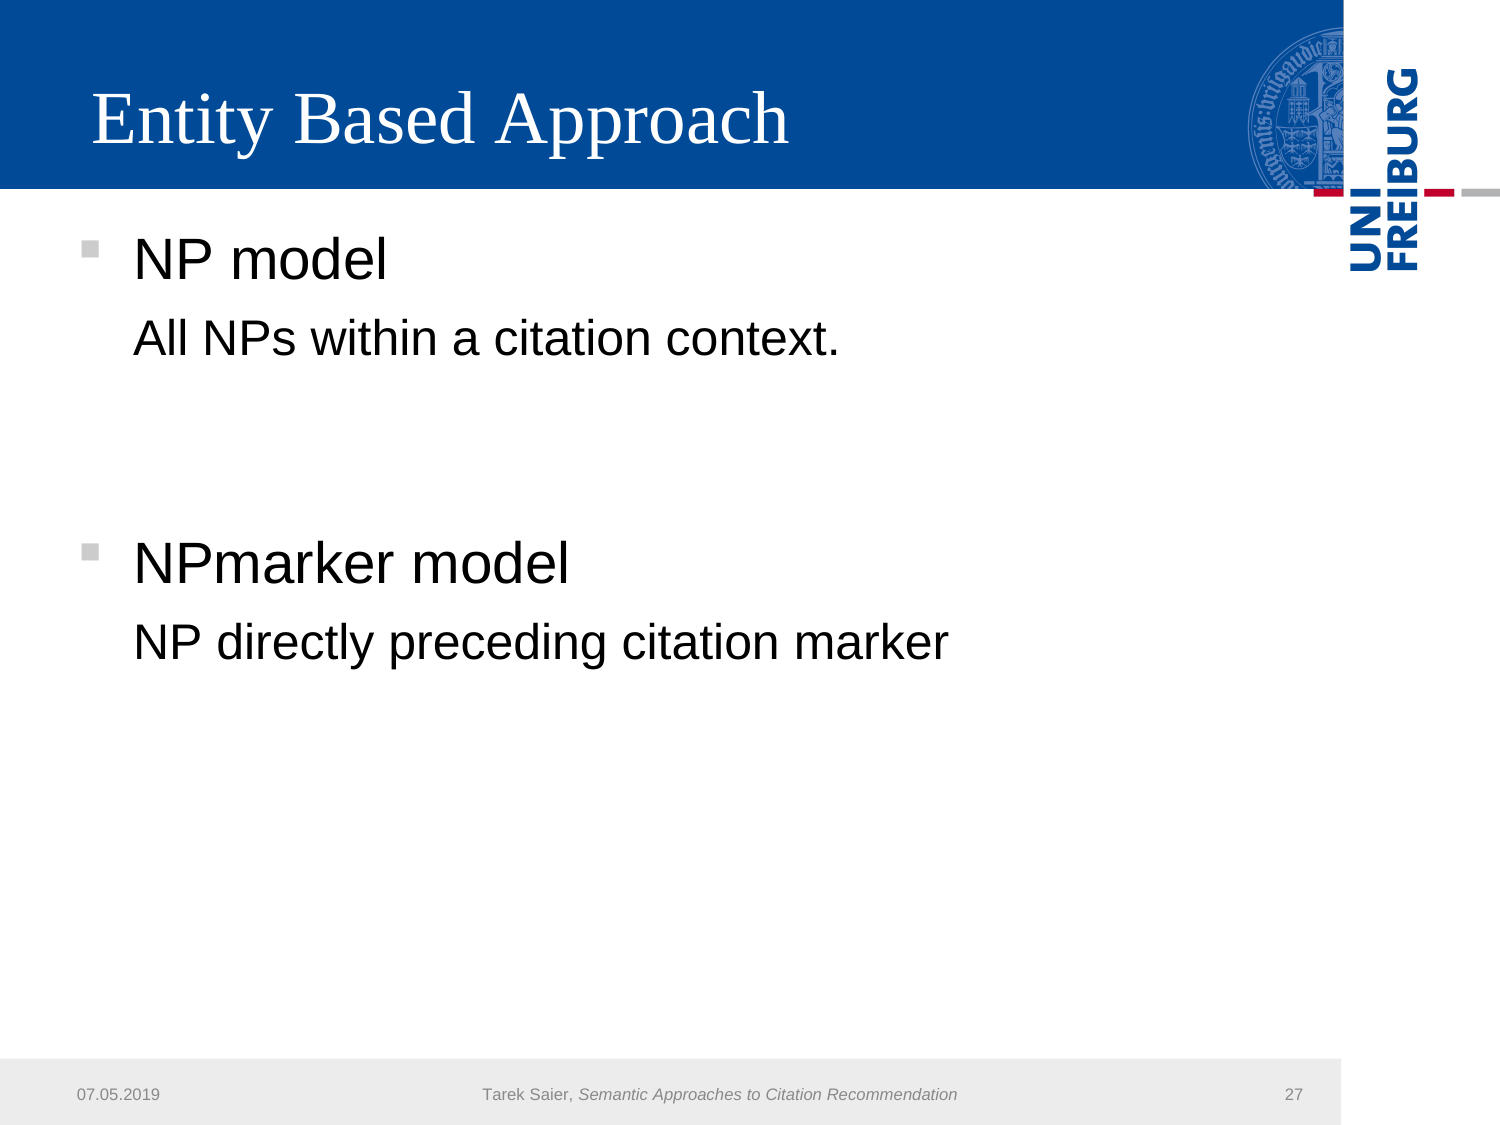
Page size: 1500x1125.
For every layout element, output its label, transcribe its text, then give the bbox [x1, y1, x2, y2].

title Entity Based Approach [76, 49, 1235, 178]
picture [0, 0, 1500, 271]
list NP model All NPs within a citation context. ________________________ NPmarker model NP directly preceding citation marker [76, 221, 1388, 1009]
